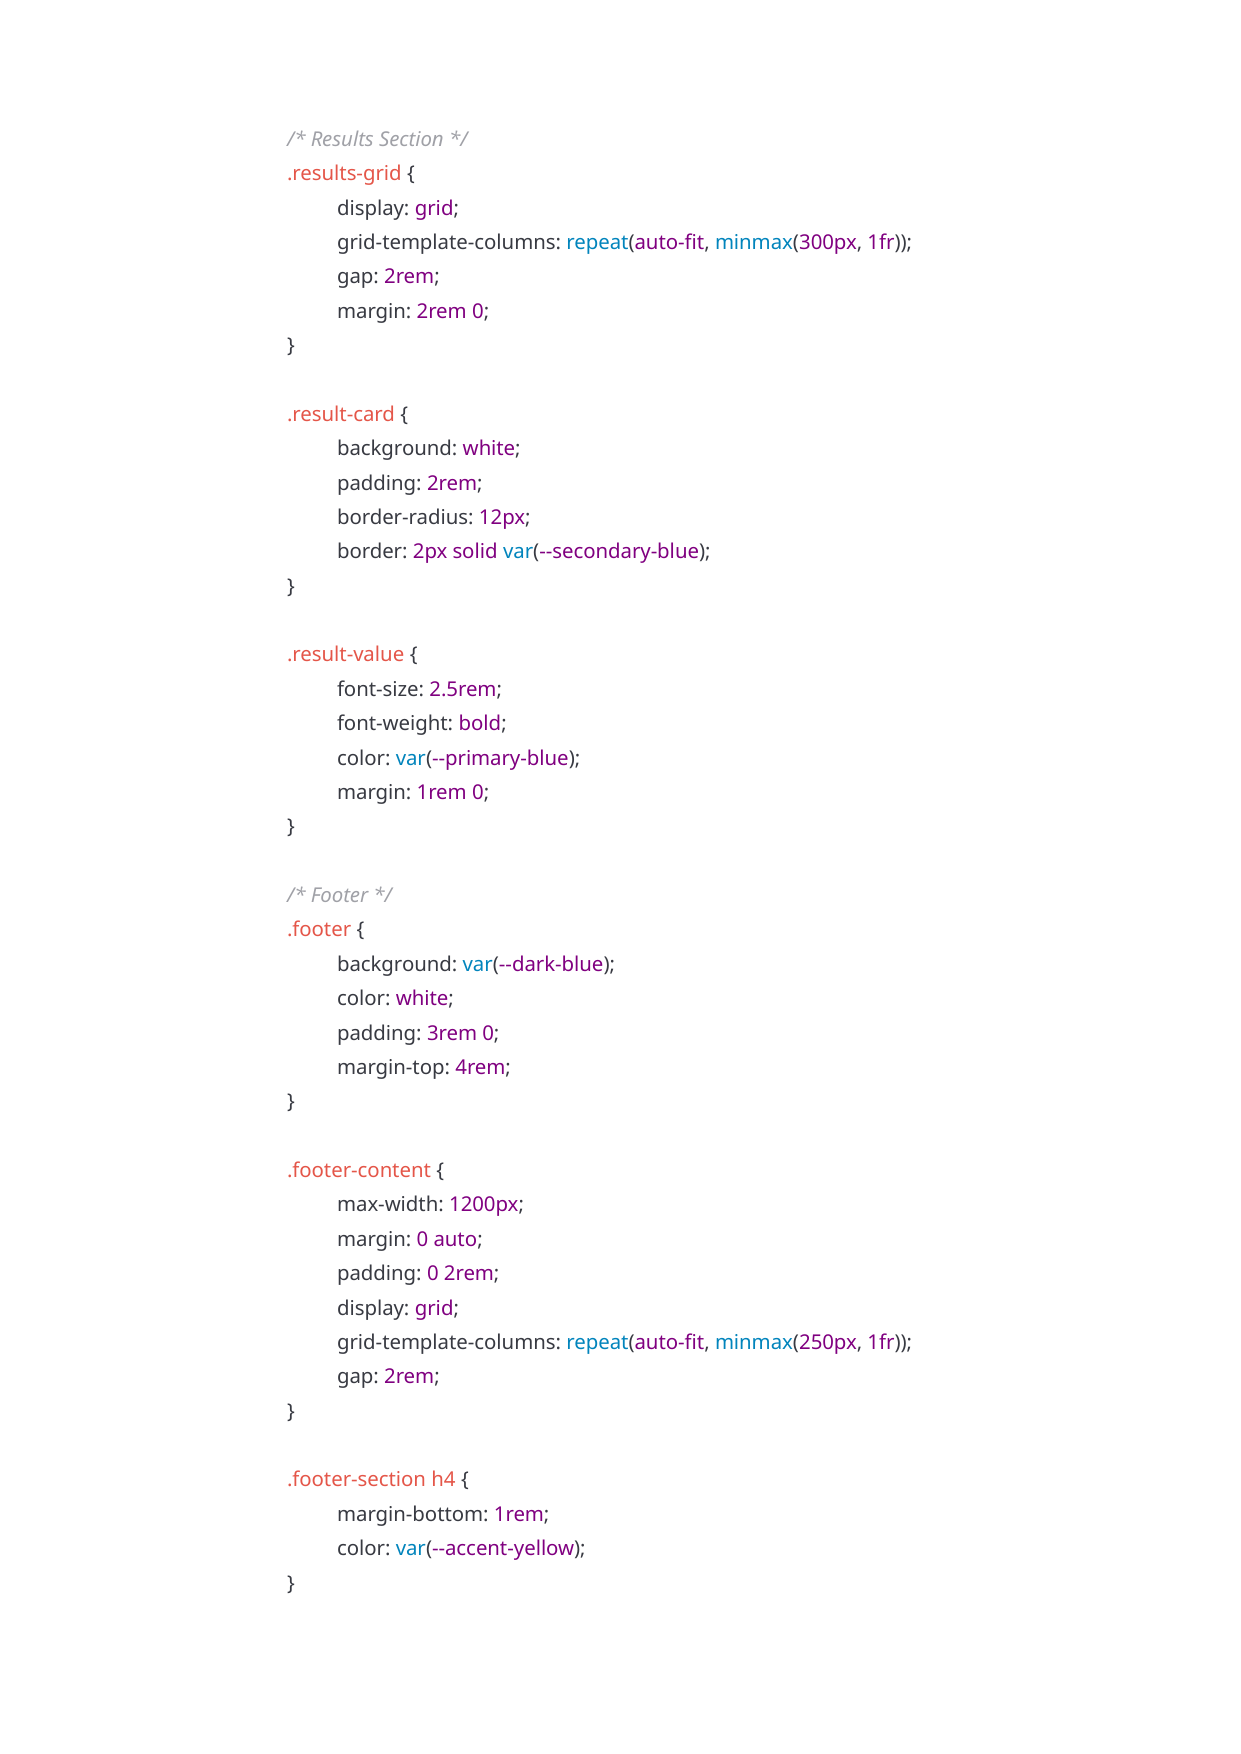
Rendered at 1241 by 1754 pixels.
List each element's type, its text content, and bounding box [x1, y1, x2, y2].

text padding: 0 2rem; [187, 1252, 1053, 1287]
text font-weight: bold; [187, 702, 1053, 737]
text margin: 1rem 0; [187, 771, 1053, 806]
text background: var(--dark-blue); [187, 943, 1053, 977]
text margin: 0 auto; [187, 1218, 1053, 1252]
text margin-top: 4rem; [187, 1046, 1053, 1081]
text max-width: 1200px; [187, 1184, 1053, 1218]
text .result-card { [187, 393, 1053, 427]
text gap: 2rem; [187, 1356, 1053, 1390]
text } [187, 806, 1053, 840]
text padding: 3rem 0; [187, 1012, 1053, 1046]
text .result-value { [187, 634, 1053, 668]
text .footer-section h4 { [187, 1459, 1053, 1493]
text } [187, 1562, 1053, 1596]
text .footer-content { [187, 1149, 1053, 1184]
text grid-template-columns: repeat(auto-fit, minmax(250px, 1fr)); [187, 1321, 1053, 1356]
text padding: 2rem; [187, 462, 1053, 496]
text } [187, 1081, 1053, 1115]
text margin-bottom: 1rem; [187, 1493, 1053, 1527]
text border-radius: 12px; [187, 496, 1053, 531]
text display: grid; [187, 187, 1053, 221]
text margin: 2rem 0; [187, 290, 1053, 324]
text color: white; [187, 977, 1053, 1012]
text background: white; [187, 427, 1053, 462]
text .footer { [187, 909, 1053, 943]
text /* Results Section */ [187, 118, 1053, 152]
text } [187, 565, 1053, 599]
text border: 2px solid var(--secondary-blue); [187, 531, 1053, 565]
text display: grid; [187, 1287, 1053, 1321]
text color: var(--primary-blue); [187, 737, 1053, 771]
text font-size: 2.5rem; [187, 668, 1053, 702]
text /* Footer */ [187, 874, 1053, 909]
text .results-grid { [187, 152, 1053, 187]
text } [187, 1390, 1053, 1424]
text } [187, 324, 1053, 359]
text grid-template-columns: repeat(auto-fit, minmax(300px, 1fr)); [187, 221, 1053, 256]
text gap: 2rem; [187, 256, 1053, 290]
text color: var(--accent-yellow); [187, 1527, 1053, 1562]
